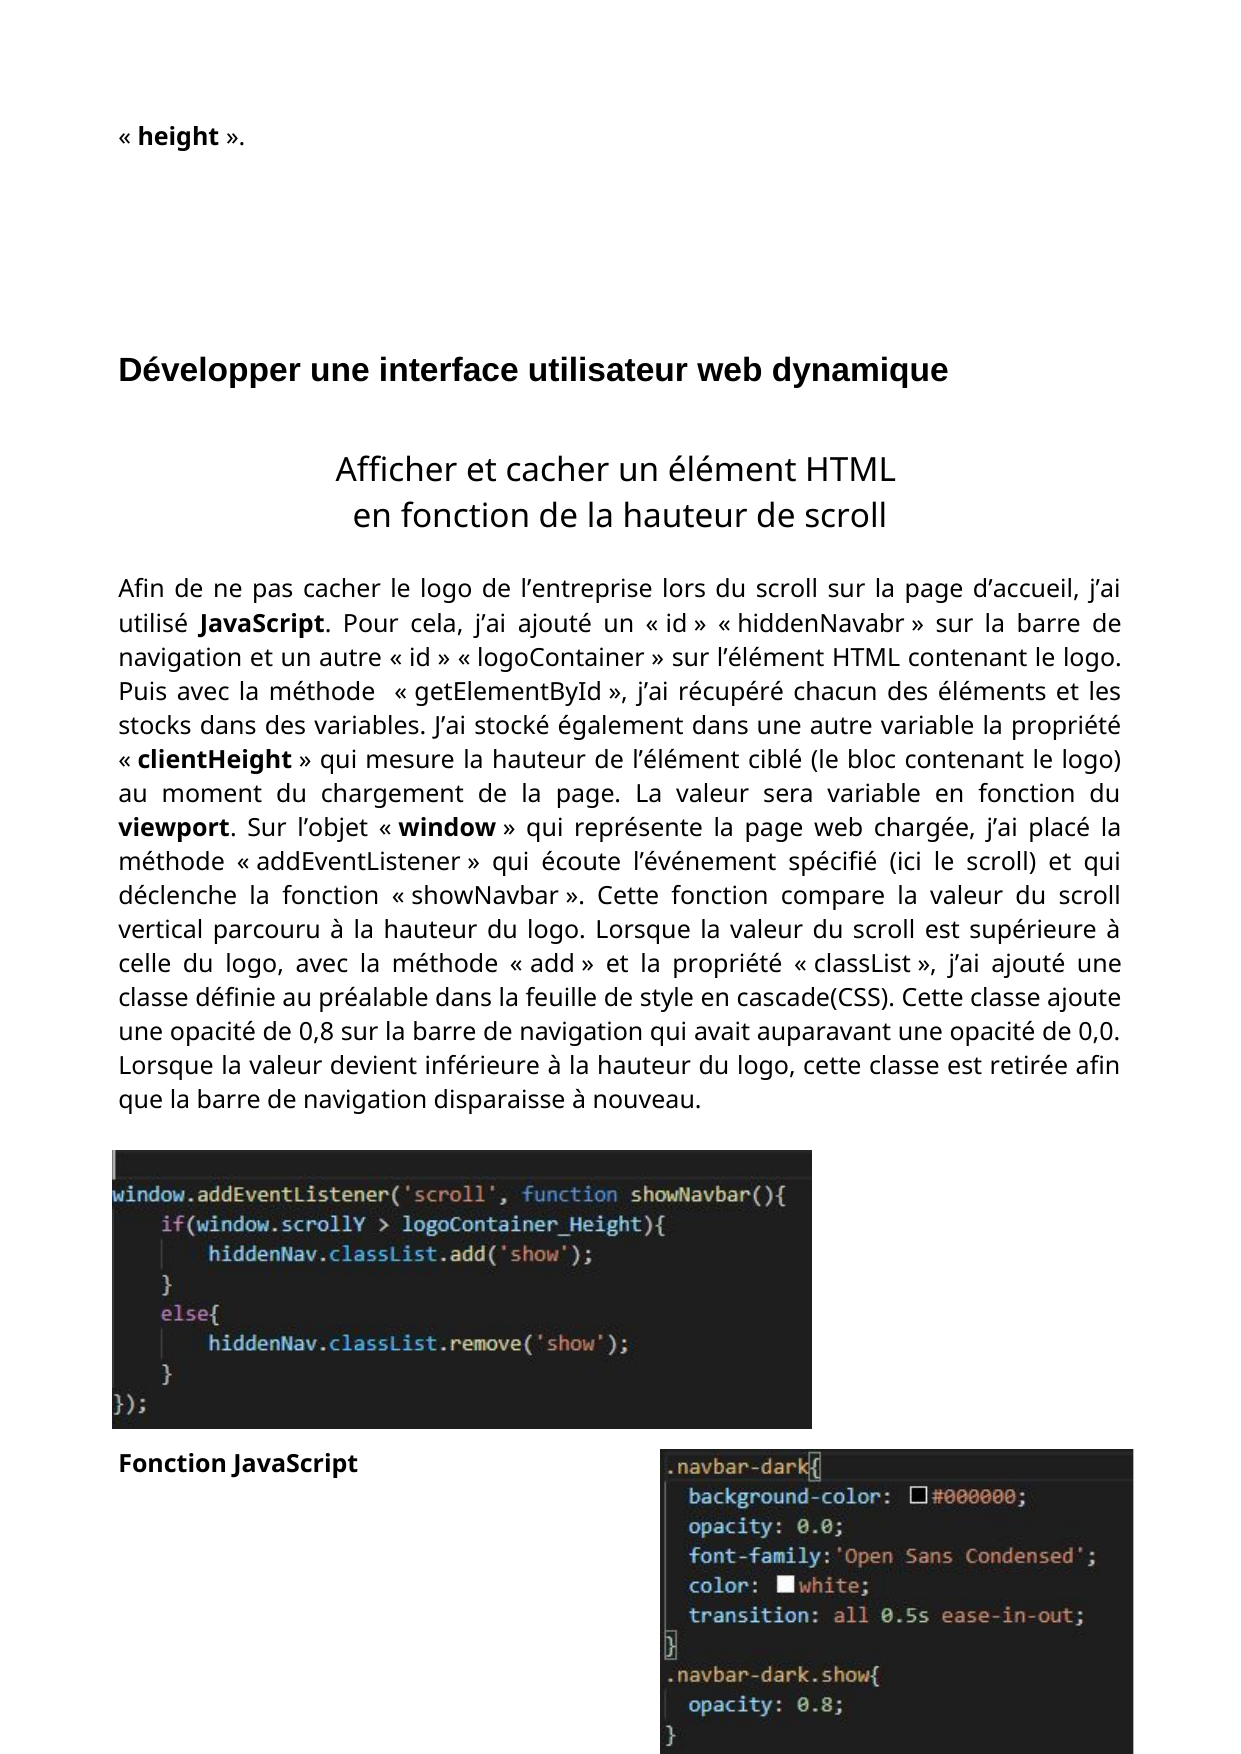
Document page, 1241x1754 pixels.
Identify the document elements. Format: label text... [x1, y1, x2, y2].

text en fonction de la hauteur de scroll [118, 492, 1122, 537]
picture [112, 1150, 812, 1429]
text Afficher et cacher un élément HTML [118, 446, 1122, 492]
text Développer une interface utilisateur web dynamique [118, 350, 1122, 389]
text Afin de ne pas cacher le logo de l’entreprise lors du scroll sur la page d’accueil, j’ai utilisé JavaScript. Pour cela, j’ai ajouté un « id » « hiddenNavabr » sur la barre de navigation et un autre « id » « logoContainer » sur l’élément HTML contenant le logo. Puis avec la méthode « getElementById », j’ai récupéré chacun des éléments et les stocks dans des variables. J’ai stocké également dans une autre variable la propriété « clientHeight » qui mesure la hauteur de l’élément ciblé (le bloc contenant le logo) au moment du chargement de la page. La valeur sera variable en fonction du viewport. Sur l’objet « window » qui représente la page web chargée, j’ai placé la méthode « addEventListener » qui écoute l’événement spécifié (ici le scroll) et qui déclenche la fonction « showNavbar ». Cette fonction compare la valeur du scroll vertical parcouru à la hauteur du logo. Lorsque la valeur du scroll est supérieure à celle du logo, avec la méthode « add » et la propriété « classList », j’ai ajouté une classe définie au préalable dans la feuille de style en cascade(CSS). Cette classe ajoute une opacité de 0,8 sur la barre de navigation qui avait auparavant une opacité de 0,0. Lorsque la valeur devient inférieure à la hauteur du logo, cette classe est retirée afin que la barre de navigation disparaisse à nouveau. [118, 571, 1122, 1116]
text Fonction JavaScript [118, 1445, 1122, 1479]
text « height ». [118, 118, 1122, 152]
picture [660, 1449, 1134, 1754]
